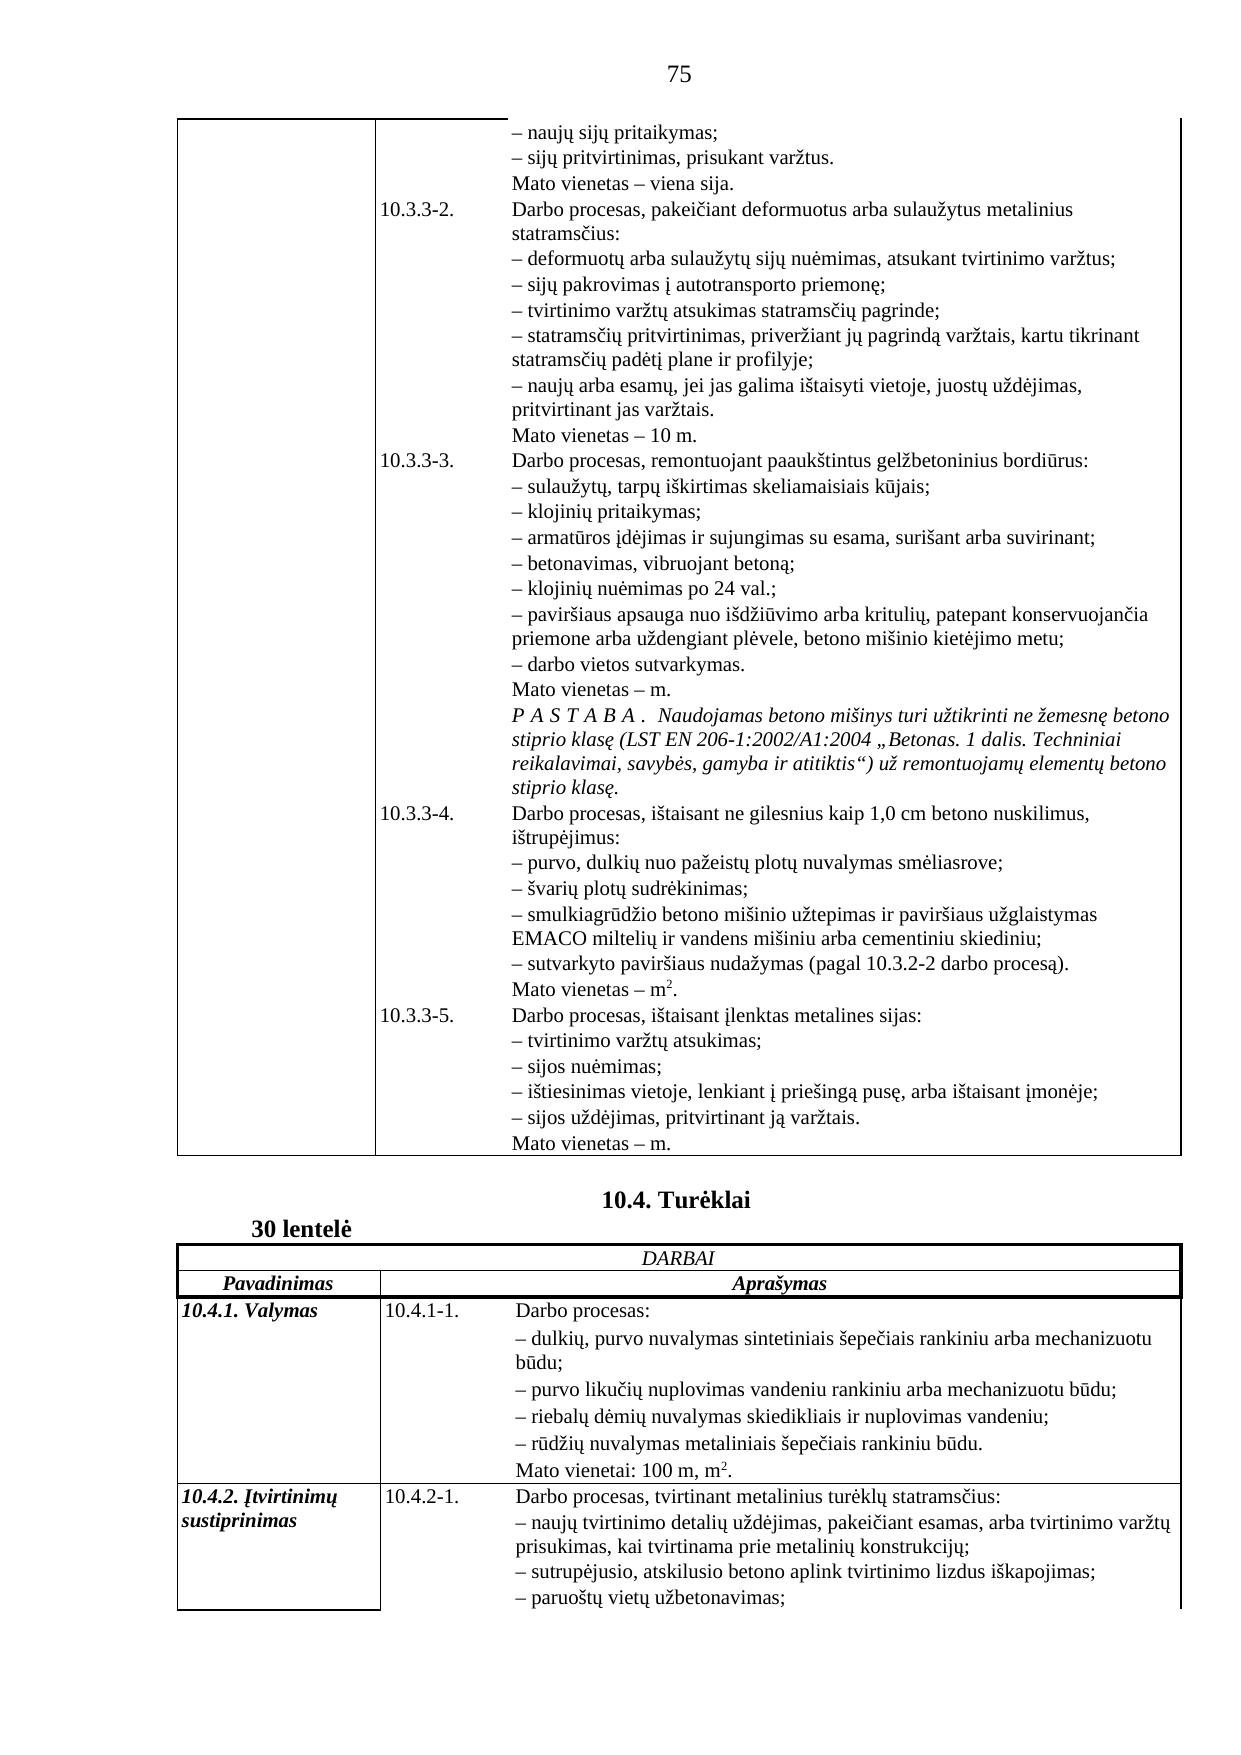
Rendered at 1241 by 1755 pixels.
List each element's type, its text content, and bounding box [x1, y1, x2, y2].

table_cell [178, 120, 375, 1155]
table_cell – paruoštų vietų užbetonavimas; [511, 1584, 1180, 1609]
table_cell – dulkių, purvo nuvalymas sintetiniais šepečiais rankiniu arba mechanizuotu būdu; [511, 1323, 1180, 1374]
table_cell – purvo likučių nuplovimas vandeniu rankiniu arba mechanizuotu būdu; [511, 1374, 1180, 1401]
table_cell 10.3.3-3. [376, 447, 507, 799]
table_cell – riebalų dėmių nuvalymas skiedikliais ir nuplovimas vandeniu; [511, 1401, 1180, 1428]
table_cell Darbo procesas, remontuojant paaukštintus gelžbetoninius bordiūrus: [508, 447, 1180, 472]
table_cell – armatūros įdėjimas ir sujungimas su esama, surišant arba suvirinant; [508, 524, 1180, 549]
table_cell – tvirtinimo varžtų atsukimas; [508, 1027, 1180, 1052]
table_cell – sijų pakrovimas į autotransporto priemonę; [508, 270, 1180, 296]
table_cell – naujų arba esamų, jei jas galima ištaisyti vietoje, juostų uždėjimas, pritvirtinant jas varžtais. [508, 371, 1180, 421]
table_cell – purvo, dulkių nuo pažeistų plotų nuvalymas smėliasrove; [508, 849, 1180, 874]
table_cell [376, 120, 507, 195]
table_cell – klojinių pritaikymas; [508, 498, 1180, 523]
table_cell – ištiesinimas vietoje, lenkiant į priešingą pusę, arba ištaisant įmonėje; [508, 1078, 1180, 1103]
table_cell – paviršiaus apsauga nuo išdžiūvimo arba kritulių, patepant konservuojančia priemone arba uždengiant plėvele, betono mišinio kietėjimo metu; [508, 600, 1180, 650]
table_cell Mato vienetas – 10 m. [508, 421, 1180, 447]
table_cell – deformuotų arba sulaužytų sijų nuėmimas, atsukant tvirtinimo varžtus; [508, 245, 1180, 270]
table_cell PASTABA. Naudojamas betono mišinys turi užtikrinti ne žemesnę betono stiprio klasę (LST EN 206-1:2002/A1:2004 „Betonas. 1 dalis. Techniniai reikalavimai, savybės, gamyba ir atitiktis“) už remontuojamų elementų betono stiprio klasę. [508, 701, 1180, 799]
table_cell 10.3.3-4. [376, 799, 507, 1001]
table_cell – betonavimas, vibruojant betoną; [508, 549, 1180, 575]
table_cell Darbo procesas, pakeičiant deformuotus arba sulaužytus metalinius statramsčius: [508, 195, 1180, 245]
table_cell – sijų pritvirtinimas, prisukant varžtus. [508, 144, 1180, 169]
table_cell 10.4.1-1. [381, 1299, 511, 1482]
table_cell Darbo procesas, ištaisant įlenktas metalines sijas: [508, 1001, 1180, 1027]
table_cell Mato vienetas – m. [508, 1129, 1180, 1155]
table_cell – smulkiagrūdžio betono mišinio užtepimas ir paviršiaus užglaistymas EMACO miltelių ir vandens mišiniu arba cementiniu skiediniu; [508, 900, 1180, 950]
table_cell 10.4.2-1. [381, 1484, 511, 1609]
table_cell – naujų tvirtinimo detalių uždėjimas, pakeičiant esamas, arba tvirtinimo varžtų prisukimas, kai tvirtinama prie metalinių konstrukcijų; [511, 1508, 1180, 1558]
table_cell Mato vienetas – viena sija. [508, 169, 1180, 195]
table_cell – sutvarkyto paviršiaus nudažymas (pagal 10.3.2-2 darbo procesą). [508, 950, 1180, 975]
table_cell – sutrupėjusio, atskilusio betono aplink tvirtinimo lizdus iškapojimas; [511, 1558, 1180, 1583]
text 30 lentelė [177, 1214, 1181, 1242]
text 10.4. Turėklai [177, 1185, 1181, 1214]
table_cell Mato vienetas – m2. [508, 975, 1180, 1001]
table_cell – tvirtinimo varžtų atsukimas statramsčių pagrinde; [508, 296, 1180, 322]
table_cell – sulaužytų, tarpų iškirtimas skeliamaisiais kūjais; [508, 472, 1180, 498]
table_cell – švarių plotų sudrėkinimas; [508, 874, 1180, 900]
table_cell – sijos nuėmimas; [508, 1052, 1180, 1078]
table_cell – darbo vietos sutvarkymas. [508, 650, 1180, 676]
table_cell – sijos uždėjimas, pritvirtinant ją varžtais. [508, 1104, 1180, 1129]
table_cell – rūdžių nuvalymas metaliniais šepečiais rankiniu būdu. [511, 1428, 1180, 1455]
table_cell – klojinių nuėmimas po 24 val.; [508, 575, 1180, 600]
table_cell Mato vienetai: 100 m, m2. [511, 1455, 1180, 1482]
table_cell – statramsčių pritvirtinimas, priveržiant jų pagrindą varžtais, kartu tikrinant statramsčių padėtį plane ir profilyje; [508, 322, 1180, 371]
table_cell 10.3.3-2. [376, 195, 507, 447]
table_cell 10.4.1. Valymas [178, 1299, 380, 1482]
table_cell – naujų sijų pritaikymas; [508, 118, 1180, 144]
table_cell Mato vienetas – m. [508, 676, 1180, 701]
table_cell Darbo procesas, ištaisant ne gilesnius kaip 1,0 cm betono nuskilimus, ištrupėjimus: [508, 799, 1180, 849]
table_cell 10.4.2. Įtvirtinimų sustiprinimas [178, 1484, 380, 1609]
table_cell 10.3.3-5. [376, 1001, 507, 1155]
